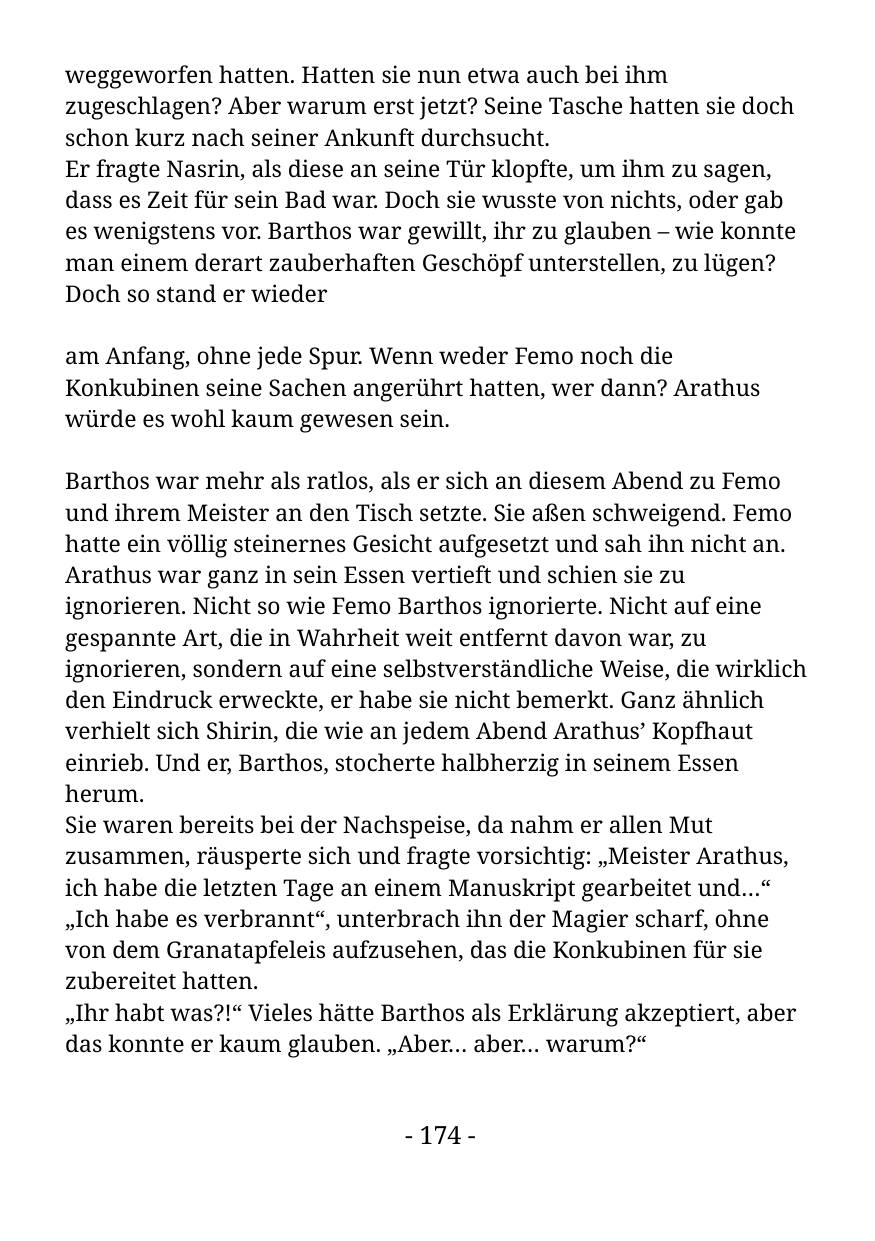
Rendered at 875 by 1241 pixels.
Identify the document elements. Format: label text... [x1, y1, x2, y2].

text weggeworfen hatten. Hatten sie nun etwa auch bei ihm zugeschlagen? Aber warum erst jetzt? Seine Tasche hatten sie doch schon kurz nach seiner Ankunft durchsucht. Er fragte Nasrin, als diese an seine Tür klopfte, um ihm zu sagen, dass es Zeit für sein Bad war. Doch sie wusste von nichts, oder gab es wenigstens vor. Barthos war gewillt, ihr zu glauben – wie konnte man einem derart zauberhaften Geschöpf unterstellen, zu lügen? Doch so stand er wieder [65, 59, 809, 309]
text am Anfang, ohne jede Spur. Wenn weder Femo noch die Konkubinen seine Sachen angerührt hatten, wer dann? Arathus würde es wohl kaum gewesen sein. Barthos war mehr als ratlos, als er sich an diesem Abend zu Femo und ihrem Meister an den Tisch setzte. Sie aßen schweigend. Femo hatte ein völlig steinernes Gesicht aufgesetzt und sah ihn nicht an. Arathus war ganz in sein Essen vertieft und schien sie zu ignorieren. Nicht so wie Femo Barthos ignorierte. Nicht auf eine gespannte Art, die in Wahrheit weit entfernt davon war, zu ignorieren, sondern auf eine selbstverständliche Weise, die wirklich den Eindruck erweckte, er habe sie nicht bemerkt. Ganz ähnlich verhielt sich Shirin, die wie an jedem Abend Arathus’ Kopfhaut einrieb. Und er, Barthos, stocherte halbherzig in seinem Essen herum. Sie waren bereits bei der Nachspeise, da nahm er allen Mut zusammen, räusperte sich und fragte vorsichtig: „Meister Arathus, ich habe die letzten Tage an einem Manuskript gearbeitet und…“ „Ich habe es verbrannt“, unterbrach ihn der Magier scharf, ohne von dem Granatapfeleis aufzusehen, das die Konkubinen für sie zubereitet hatten. „Ihr habt was?!“ Vieles hätte Barthos als Erklärung akzeptiert, aber das konnte er kaum glauben. „Aber… aber… warum?“ [65, 340, 809, 1059]
